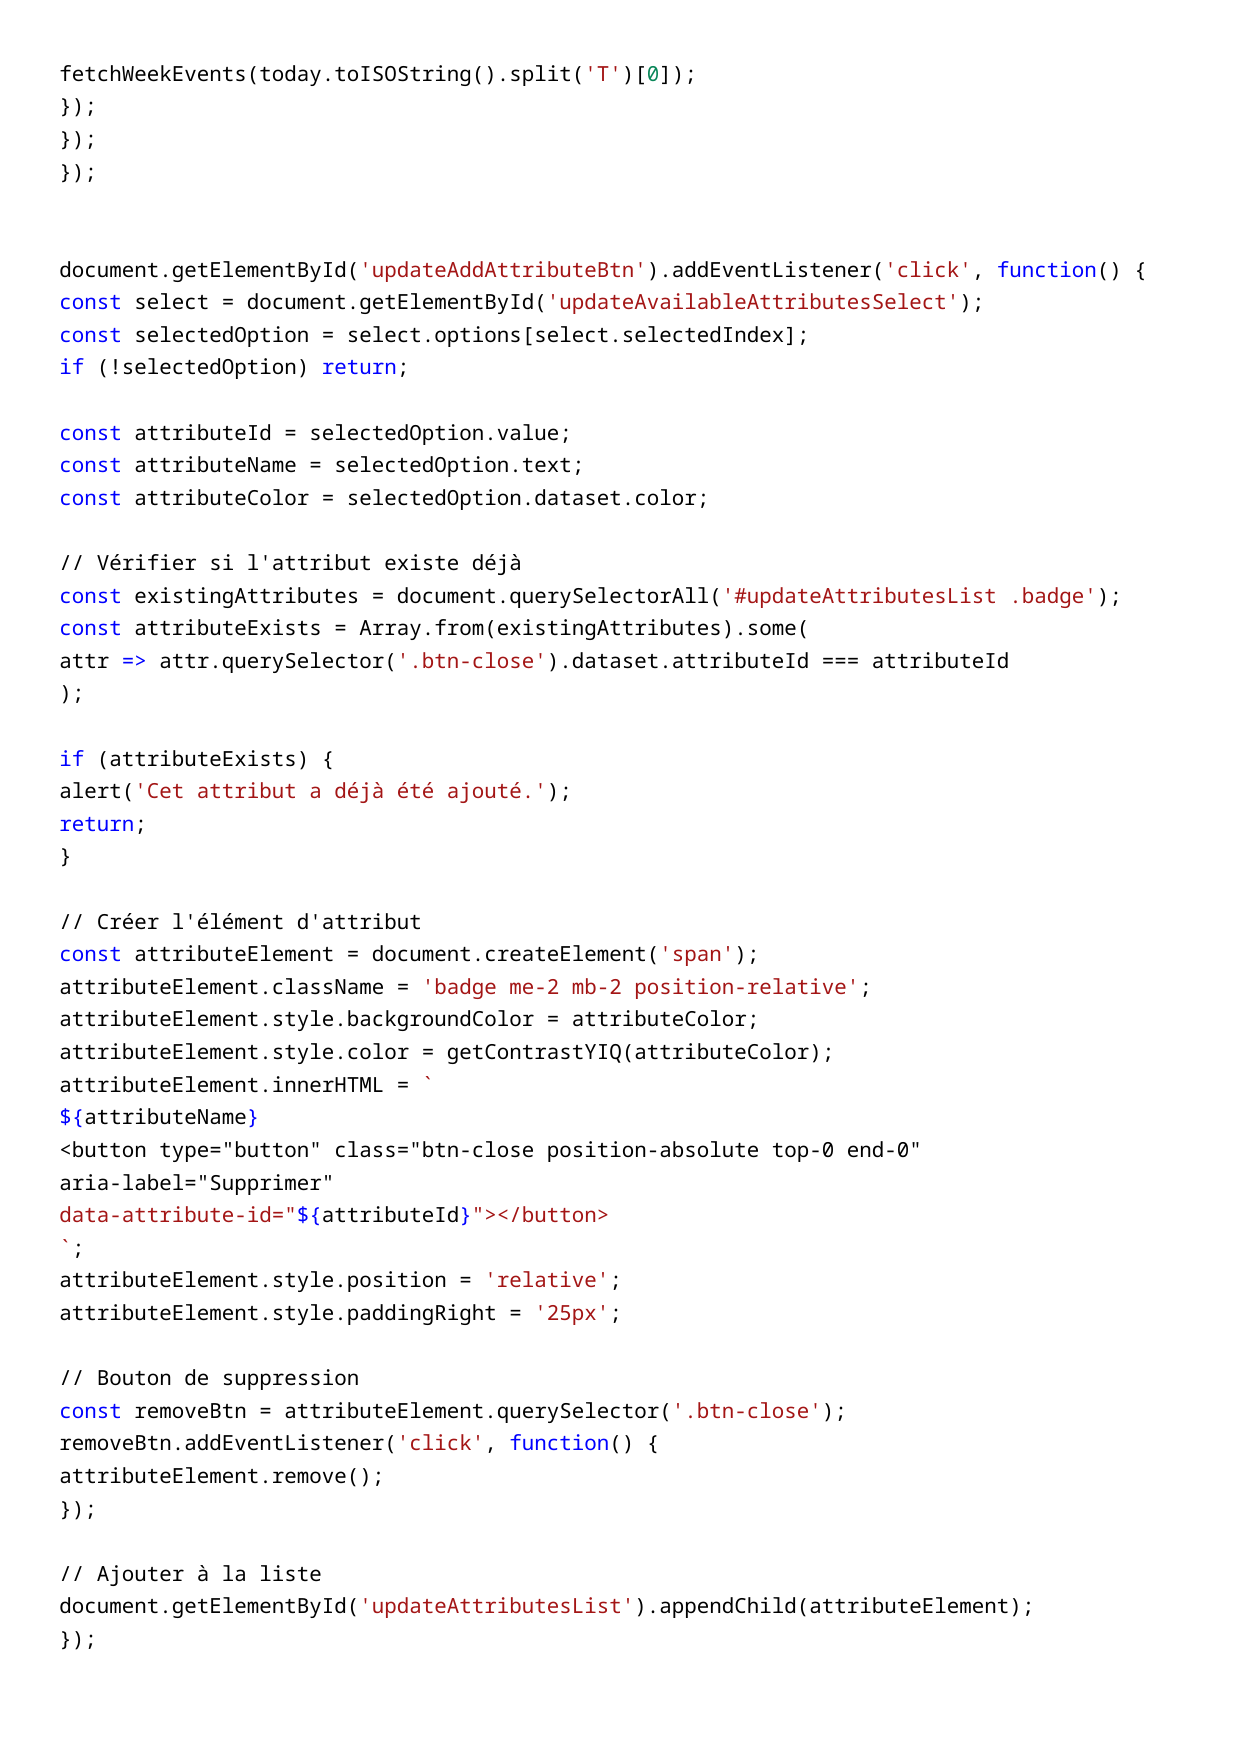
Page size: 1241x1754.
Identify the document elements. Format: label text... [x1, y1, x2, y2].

text } [59, 842, 1181, 870]
text const attributeElement = document.createElement('span'); [59, 939, 1181, 968]
text }); [59, 92, 1181, 120]
text if (attributeExists) { [59, 744, 1181, 772]
text attributeElement.style.paddingRight = '25px'; [59, 1298, 1181, 1326]
text }); [59, 157, 1181, 185]
text // Créer l'élément d'attribut [59, 907, 1181, 935]
text const attributeColor = selectedOption.dataset.color; [59, 483, 1181, 511]
text document.getElementById('updateAddAttributeBtn').addEventListener('click', function() { [59, 255, 1181, 283]
text attributeElement.className = 'badge me-2 mb-2 position-relative'; [59, 972, 1181, 1000]
text }); [59, 124, 1181, 153]
text const existingAttributes = document.querySelectorAll('#updateAttributesList .badge'); [59, 581, 1181, 609]
text data-attribute-id="${attributeId}"></button> [59, 1200, 1181, 1229]
text }); [59, 1494, 1181, 1522]
text if (!selectedOption) return; [59, 352, 1181, 381]
text fetchWeekEvents(today.toISOString().split('T')[0]); [59, 59, 1181, 87]
text // Ajouter à la liste [59, 1559, 1181, 1587]
text ); [59, 678, 1181, 707]
text return; [59, 809, 1181, 837]
text attr => attr.querySelector('.btn-close').dataset.attributeId === attributeId [59, 646, 1181, 674]
text alert('Cet attribut a déjà été ajouté.'); [59, 776, 1181, 805]
text attributeElement.remove(); [59, 1461, 1181, 1489]
text <button type="button" class="btn-close position-absolute top-0 end-0" [59, 1135, 1181, 1163]
text attributeElement.style.color = getContrastYIQ(attributeColor); [59, 1037, 1181, 1066]
text const attributeName = selectedOption.text; [59, 450, 1181, 479]
text const removeBtn = attributeElement.querySelector('.btn-close'); [59, 1396, 1181, 1424]
text const select = document.getElementById('updateAvailableAttributesSelect'); [59, 287, 1181, 316]
text attributeElement.style.position = 'relative'; [59, 1265, 1181, 1294]
text attributeElement.style.backgroundColor = attributeColor; [59, 1004, 1181, 1033]
text }); [59, 1624, 1181, 1652]
text const selectedOption = select.options[select.selectedIndex]; [59, 320, 1181, 348]
text const attributeExists = Array.from(existingAttributes).some( [59, 613, 1181, 642]
text removeBtn.addEventListener('click', function() { [59, 1428, 1181, 1457]
text ${attributeName} [59, 1102, 1181, 1131]
text aria-label="Supprimer" [59, 1168, 1181, 1196]
text // Bouton de suppression [59, 1363, 1181, 1392]
text document.getElementById('updateAttributesList').appendChild(attributeElement); [59, 1591, 1181, 1620]
text `; [59, 1233, 1181, 1261]
text attributeElement.innerHTML = ` [59, 1070, 1181, 1098]
text const attributeId = selectedOption.value; [59, 418, 1181, 446]
text // Vérifier si l'attribut existe déjà [59, 548, 1181, 577]
